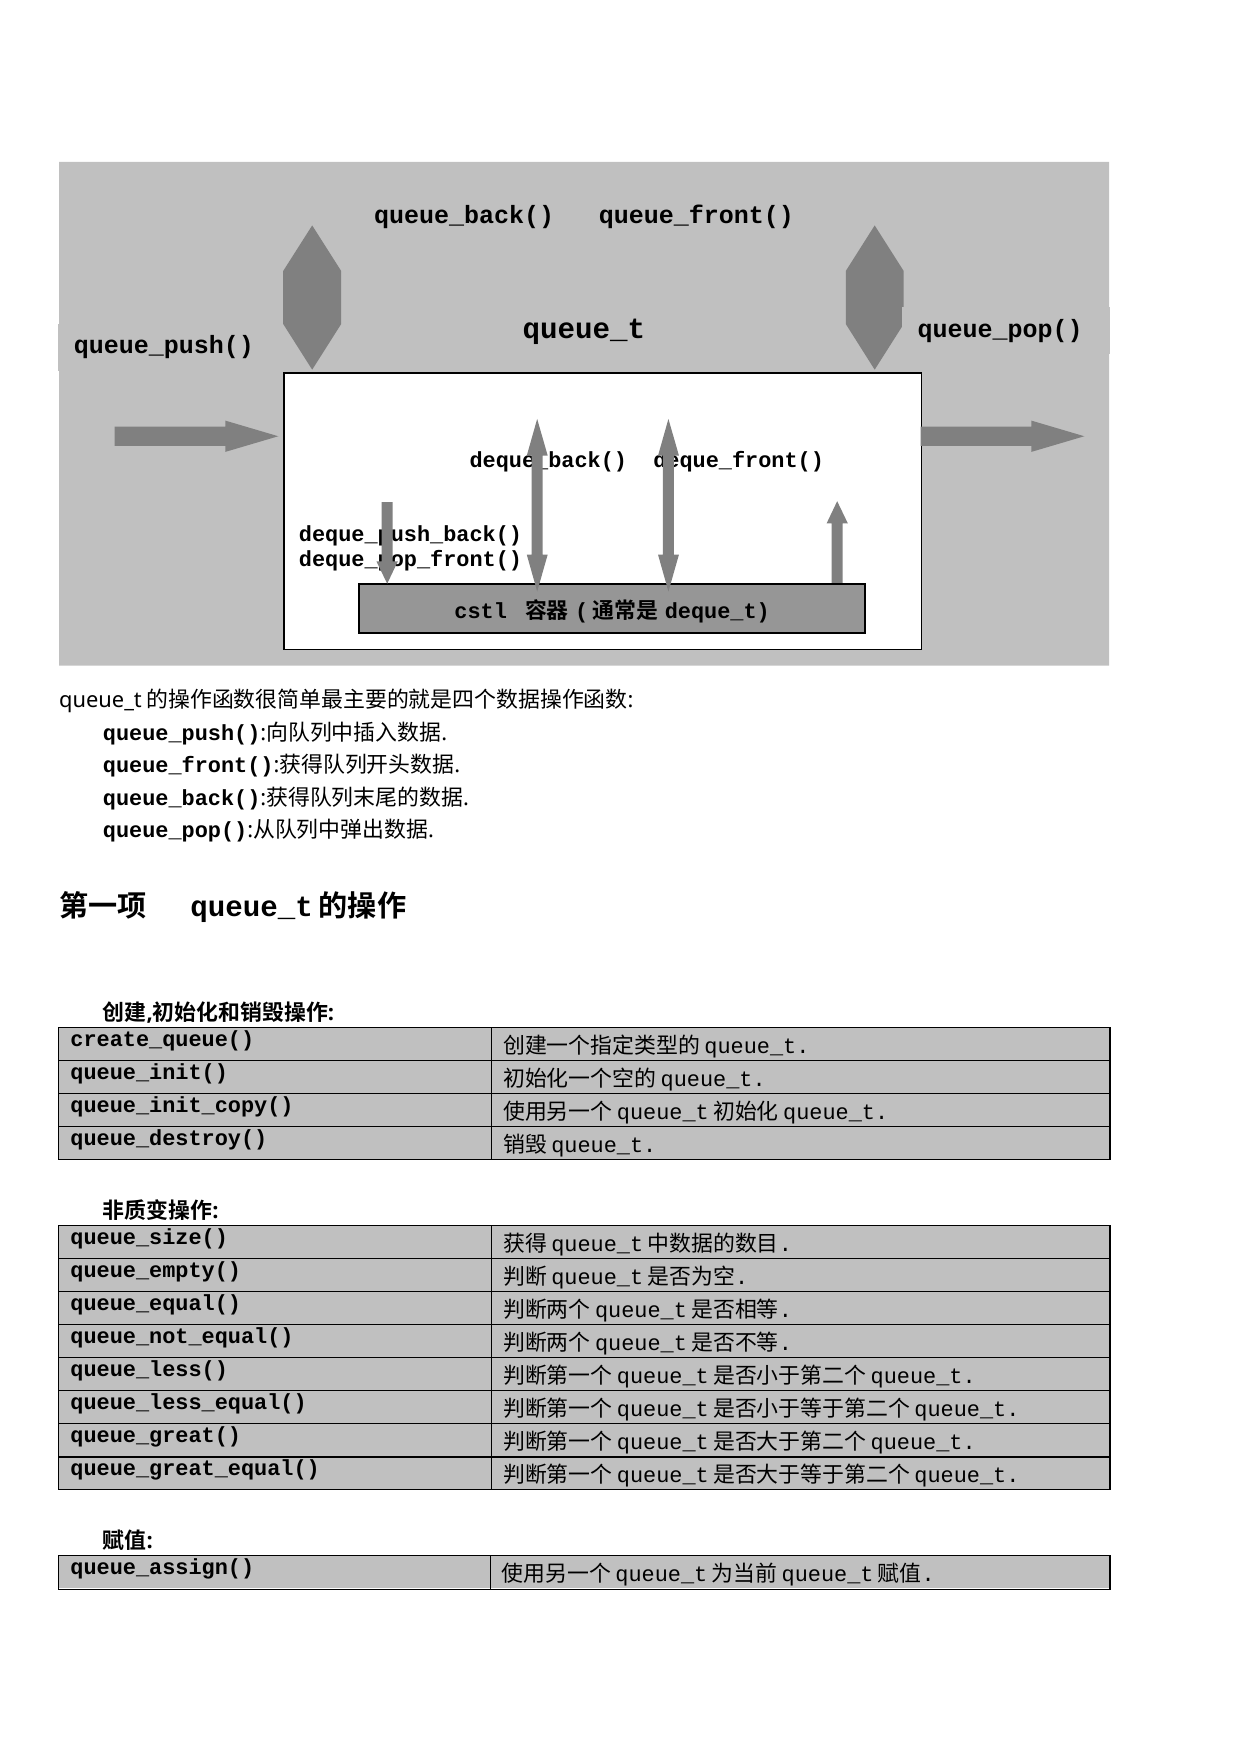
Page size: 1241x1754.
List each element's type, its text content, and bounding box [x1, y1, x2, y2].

table_header 获得queue_t中数据的数目. [492, 1226, 1109, 1258]
table_cell queue_destroy() [59, 1127, 491, 1159]
text queue_t的操作函数很简单最主要的就是四个数据操作函数: [59, 682, 1181, 714]
text 赋值: [59, 1523, 1181, 1555]
table_cell queue_equal() [59, 1292, 491, 1324]
table_cell queue_empty() [59, 1259, 491, 1291]
text queue_pop():从队列中弹出数据. [59, 812, 1181, 844]
table_header queue_size() [59, 1226, 491, 1258]
table_cell 判断第一个queue_t是否小于等于第二个queue_t. [492, 1391, 1109, 1423]
table_cell 判断第一个queue_t是否大于第二个queue_t. [492, 1424, 1109, 1456]
table_header create_queue() [59, 1028, 491, 1060]
table_header queue_assign() [59, 1556, 490, 1588]
table_cell queue_init() [59, 1061, 491, 1093]
text queue_back():获得队列末尾的数据. [59, 779, 1181, 812]
text queue_front():获得队列开头数据. [59, 747, 1181, 779]
text queue_push():向队列中插入数据. [59, 714, 1181, 747]
text 非质变操作: [59, 1193, 1181, 1225]
table_header 使用另一个queue_t为当前queue_t赋值. [491, 1556, 1109, 1588]
table_cell queue_not_equal() [59, 1325, 491, 1357]
table_cell 使用另一个queue_t初始化queue_t. [492, 1094, 1109, 1126]
table_cell queue_init_copy() [59, 1094, 491, 1126]
text 创建,初始化和销毁操作: [59, 994, 1181, 1027]
table_cell queue_less() [59, 1358, 491, 1390]
table_cell 判断两个queue_t是否相等. [492, 1292, 1109, 1324]
subtitle queue_t的操作 [59, 871, 1181, 936]
table_cell 初始化一个空的queue_t. [492, 1061, 1109, 1093]
table_cell 销毁queue_t. [492, 1127, 1109, 1159]
table_cell 判断第一个queue_t是否小于第二个queue_t. [492, 1358, 1109, 1390]
table_cell 判断queue_t是否为空. [492, 1259, 1109, 1291]
table_cell queue_great_equal() [59, 1458, 491, 1489]
table_header 创建一个指定类型的queue_t. [492, 1028, 1109, 1060]
table_cell queue_less_equal() [59, 1391, 491, 1423]
table_cell queue_great() [59, 1424, 491, 1456]
table_cell 判断两个queue_t是否不等. [492, 1325, 1109, 1357]
table_cell 判断第一个queue_t是否大于等于第二个queue_t. [492, 1458, 1109, 1489]
